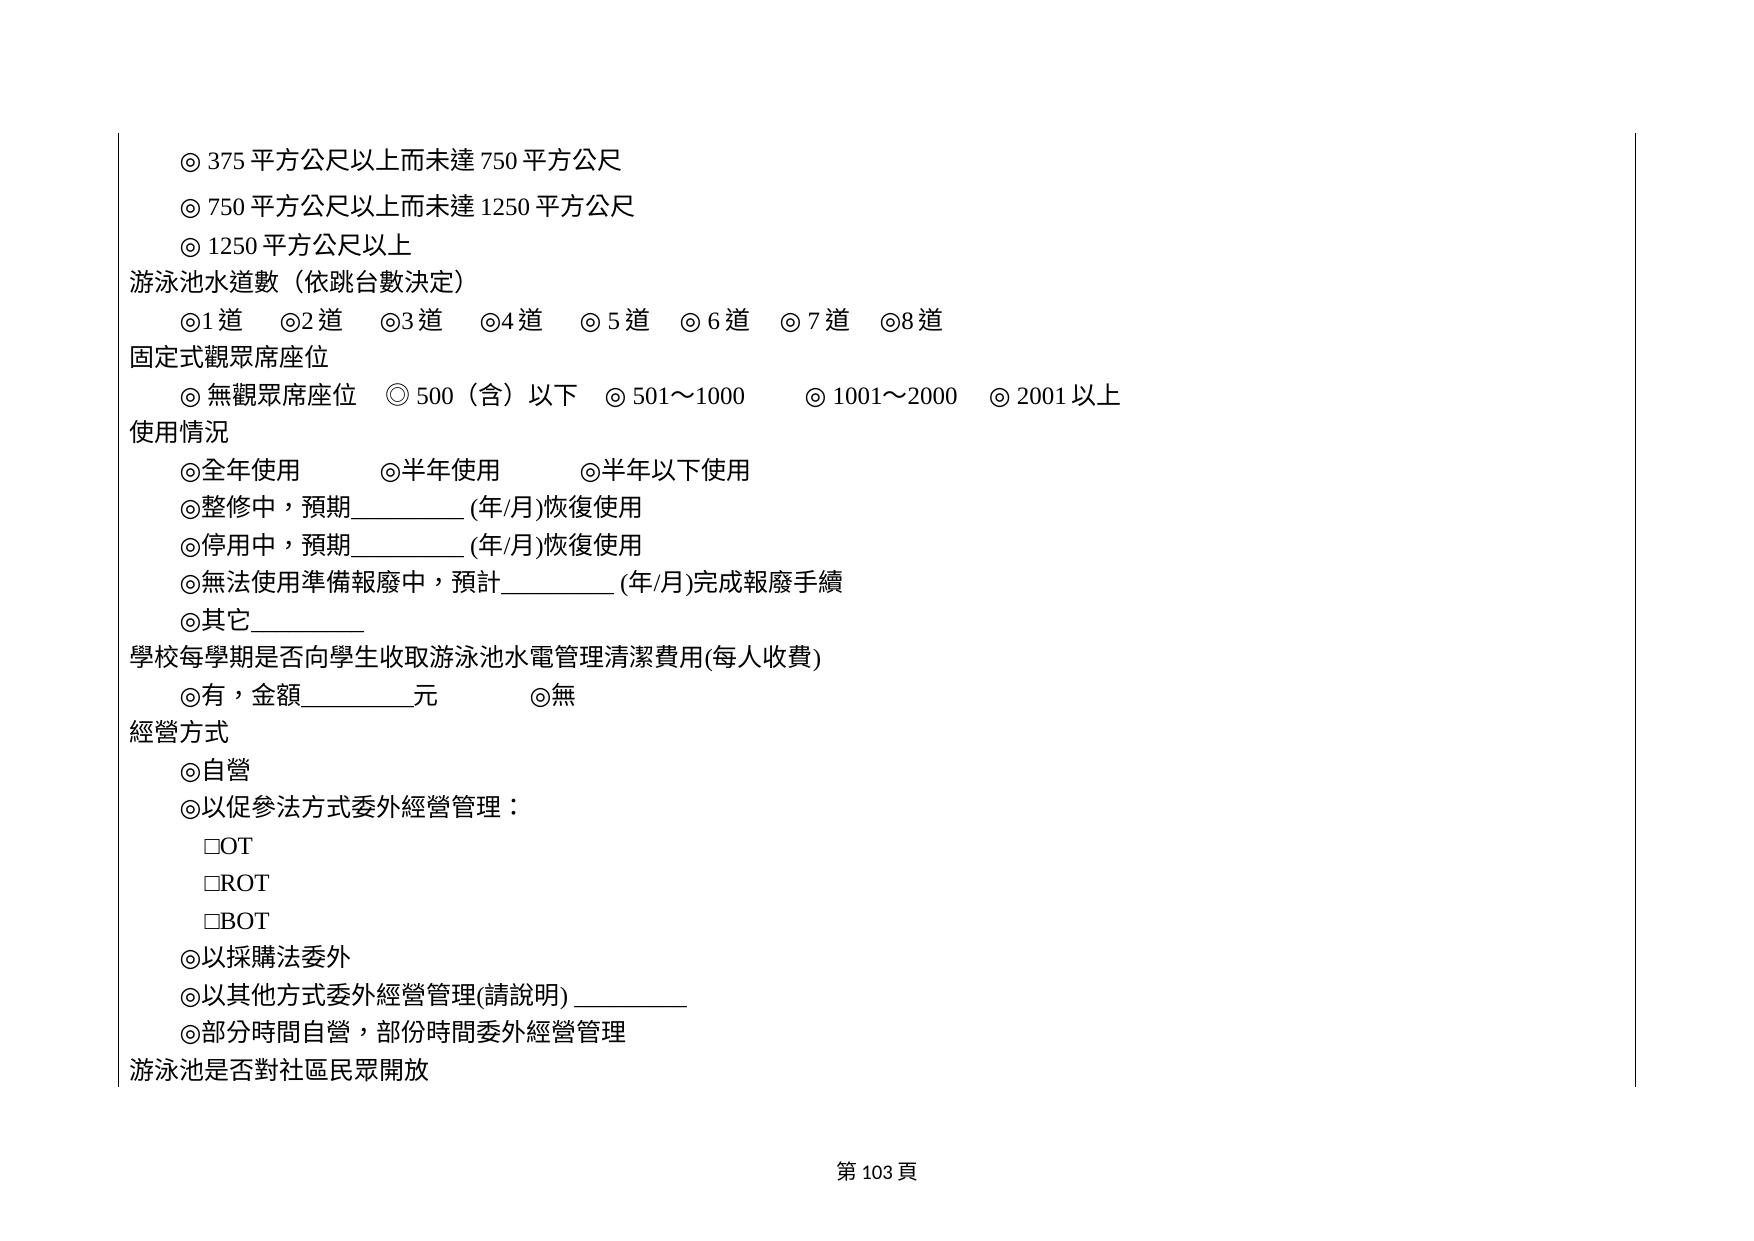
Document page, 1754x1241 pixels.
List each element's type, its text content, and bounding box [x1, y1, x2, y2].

table_cell 經營方式 ◎自營 ◎以促參法方式委外經營管理： □OT □ROT □BOT ◎以採購法委外 ◎以其他方式委外經營管理(請說明) _________ ◎部分時間自營，部份時間委外經營管理 [119, 712, 1635, 1049]
table_cell 固定式觀眾席座位 ◎ 無觀眾席座位 ◎ 500（含）以下 ◎ 501～1000 ◎ 1001～2000 ◎ 2001以上 [119, 337, 1635, 412]
table_cell 游泳池是否對社區民眾開放 [119, 1049, 1635, 1087]
table_cell 使用情況 ◎全年使用 ◎半年使用 ◎半年以下使用 ◎整修中，預期_________ (年/月)恢復使用 ◎停用中，預期_________ (年/月)恢復使用 ◎無法使用準備報廢中，預計_________ (年/月)完成報廢手續 ◎其它_________ [119, 412, 1635, 637]
table_cell 學校每學期是否向學生收取游泳池水電管理清潔費用(每人收費) ◎有，金額_________元 ◎無 [119, 637, 1635, 712]
table_cell ◎ 375平方公尺以上而未達750平方公尺 ◎ 750平方公尺以上而未達1250平方公尺 ◎ 1250平方公尺以上 [119, 133, 1635, 262]
table_cell 游泳池水道數（依跳台數決定） ◎1道 ◎2道 ◎3道 ◎4道 ◎ 5道 ◎ 6道 ◎ 7道 ◎8道 [119, 262, 1635, 337]
